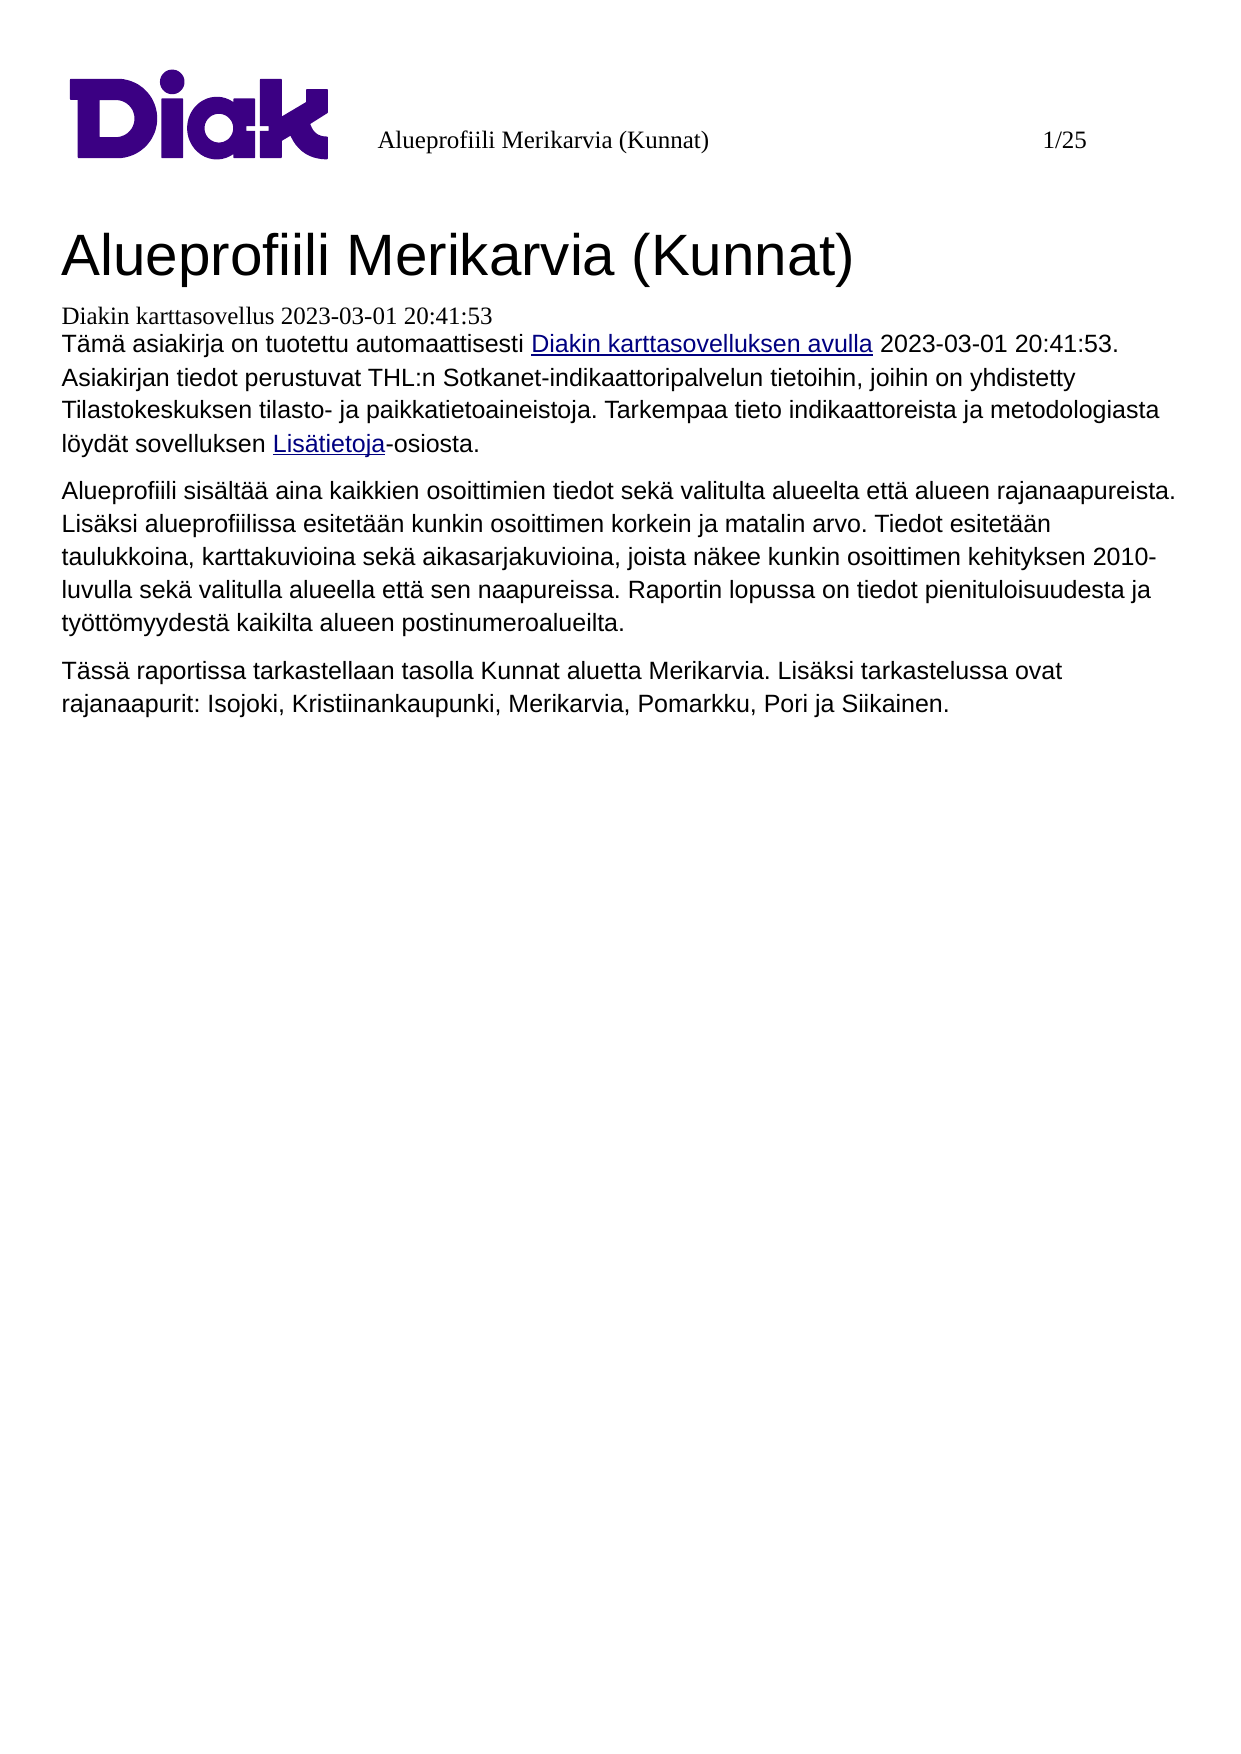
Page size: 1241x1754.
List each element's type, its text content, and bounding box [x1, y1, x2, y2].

text Tämä asiakirja on tuotettu automaattisesti Diakin karttasovelluksen avulla 2023-03-01 20:41:53. Asiakirjan tiedot perustuvat THL:n Sotkanet-indikaattoripalvelun tietoihin, joihin on yhdistetty Tilastokeskuksen tilasto- ja paikkatietoaineistoja. Tarkempaa tieto indikaattoreista ja metodologiasta löydät sovelluksen Lisätietoja-osiosta. [61, 329, 1179, 457]
title Alueprofiili Merikarvia (Kunnat) [61, 221, 1179, 288]
text Tässä raportissa tarkastellaan tasolla Kunnat aluetta Merikarvia. Lisäksi tarkastelussa ovat rajanaapurit: Isojoki, Kristiinankaupunki, Merikarvia, Pomarkku, Pori ja Siikainen. [61, 656, 1179, 718]
text Diakin karttasovellus 2023-03-01 20:41:53 [61, 301, 1179, 329]
text Alueprofiili sisältää aina kaikkien osoittimien tiedot sekä valitulta alueelta että alueen rajanaapureista. Lisäksi alueprofiilissa esitetään kunkin osoittimen korkein ja matalin arvo. Tiedot esitetään taulukkoina, karttakuvioina sekä aikasarjakuvioina, joista näkee kunkin osoittimen kehityksen 2010-luvulla sekä valitulla alueella että sen naapureissa. Raportin lopussa on tiedot pienituloisuudesta ja työttömyydestä kaikilta alueen postinumeroalueilta. [61, 476, 1179, 637]
